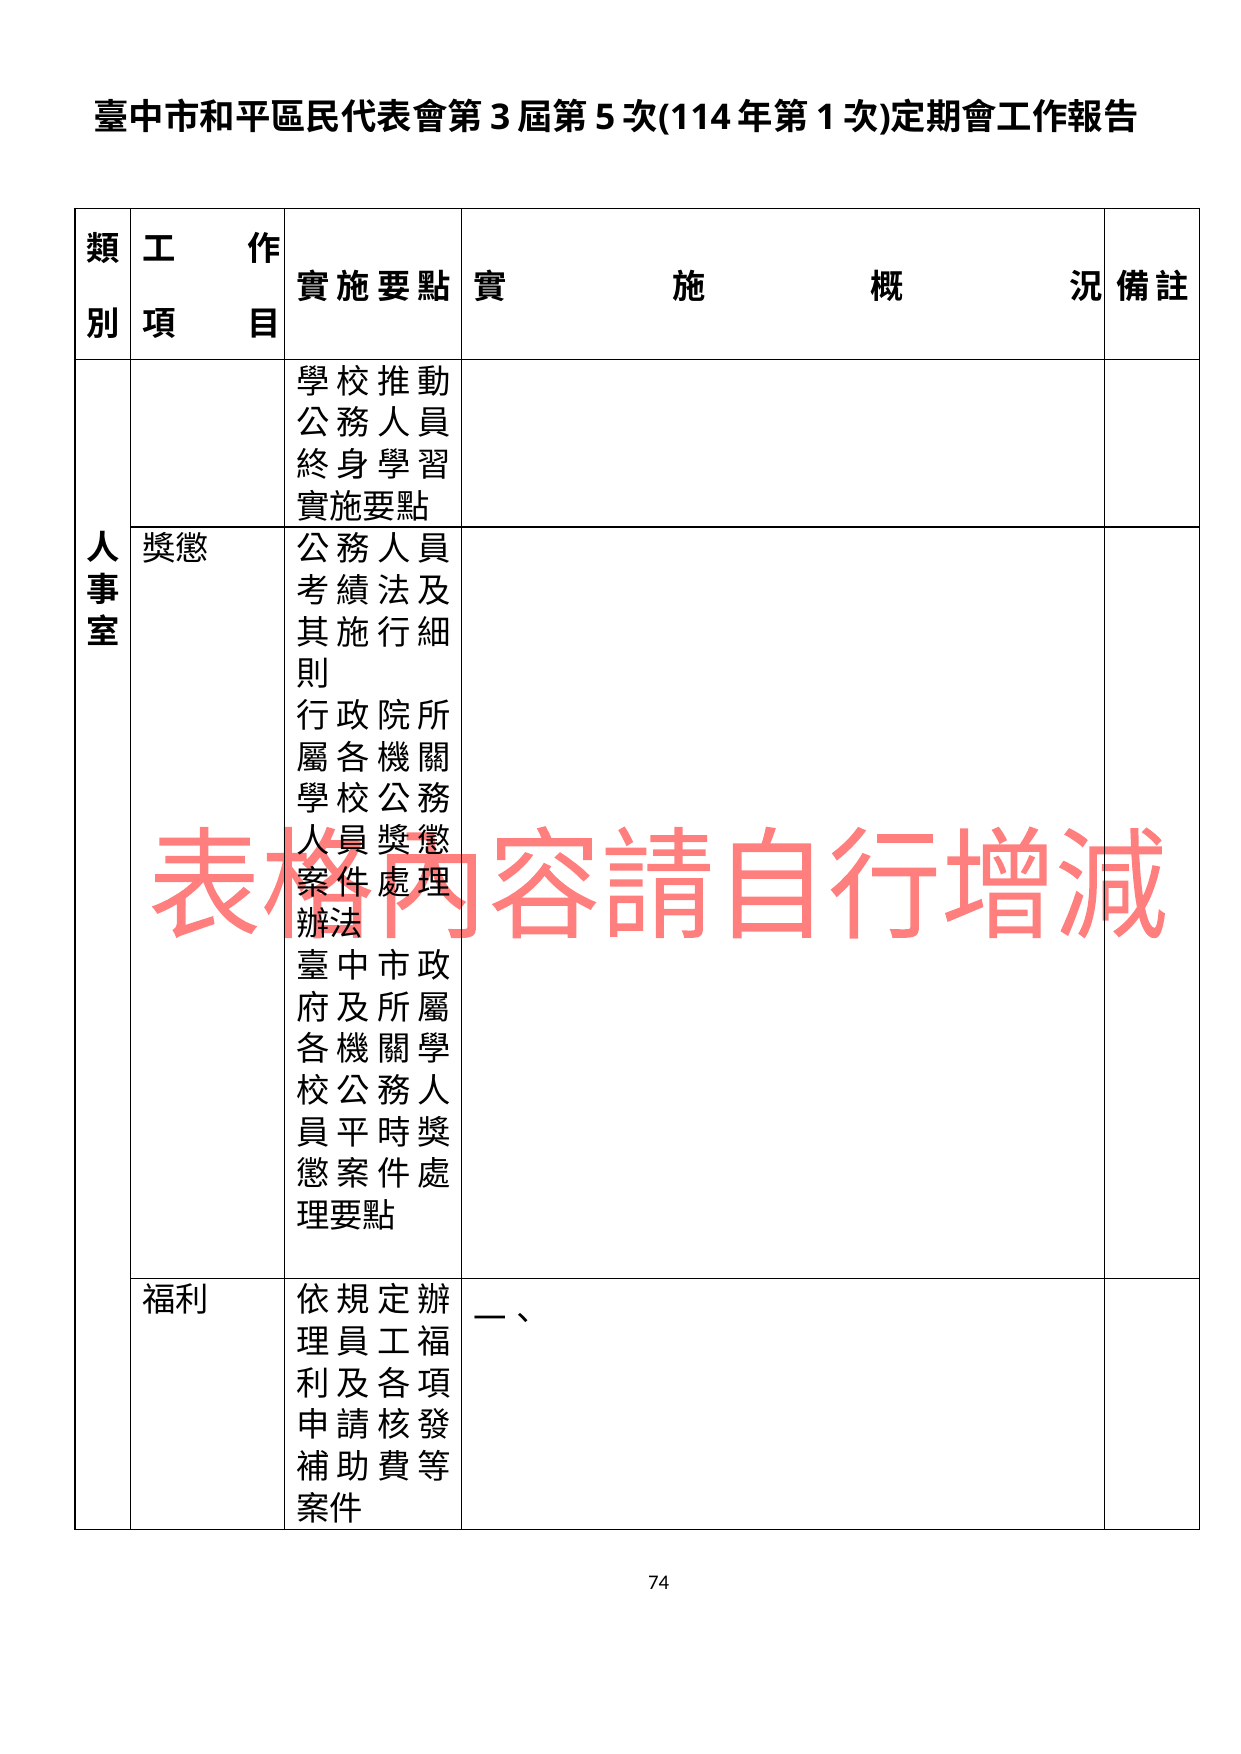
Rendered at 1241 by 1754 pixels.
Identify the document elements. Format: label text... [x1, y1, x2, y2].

table_cell [462, 528, 1104, 1277]
table_cell [131, 360, 284, 526]
table_cell [1105, 1279, 1199, 1528]
table_cell [1105, 528, 1199, 1277]
table_header 實施概況 [462, 209, 1104, 359]
table_cell 獎懲 [131, 528, 284, 1277]
table_header 實施要點 [285, 209, 461, 359]
table_cell [462, 1279, 1104, 1528]
table_cell 福利 [131, 1279, 284, 1528]
table_header 工作 項目 [131, 209, 284, 359]
table_cell 公務人員考績法及其施行細則 行政院所屬各機關學校公務人員獎懲案件處理辦法 臺中市政府及所屬各機關學校公務人員平時獎懲案件處理要點 [285, 528, 461, 1277]
table_header 備註 [1105, 209, 1199, 359]
table_cell [462, 360, 1104, 526]
table_cell 依規定辦理員工福利及各項申請核發補助費等案件 [285, 1279, 461, 1528]
table_cell 學校推動公務人員終身學習實施要點 [285, 360, 461, 526]
table_header 類別 [76, 209, 130, 359]
table_cell [1105, 360, 1199, 526]
